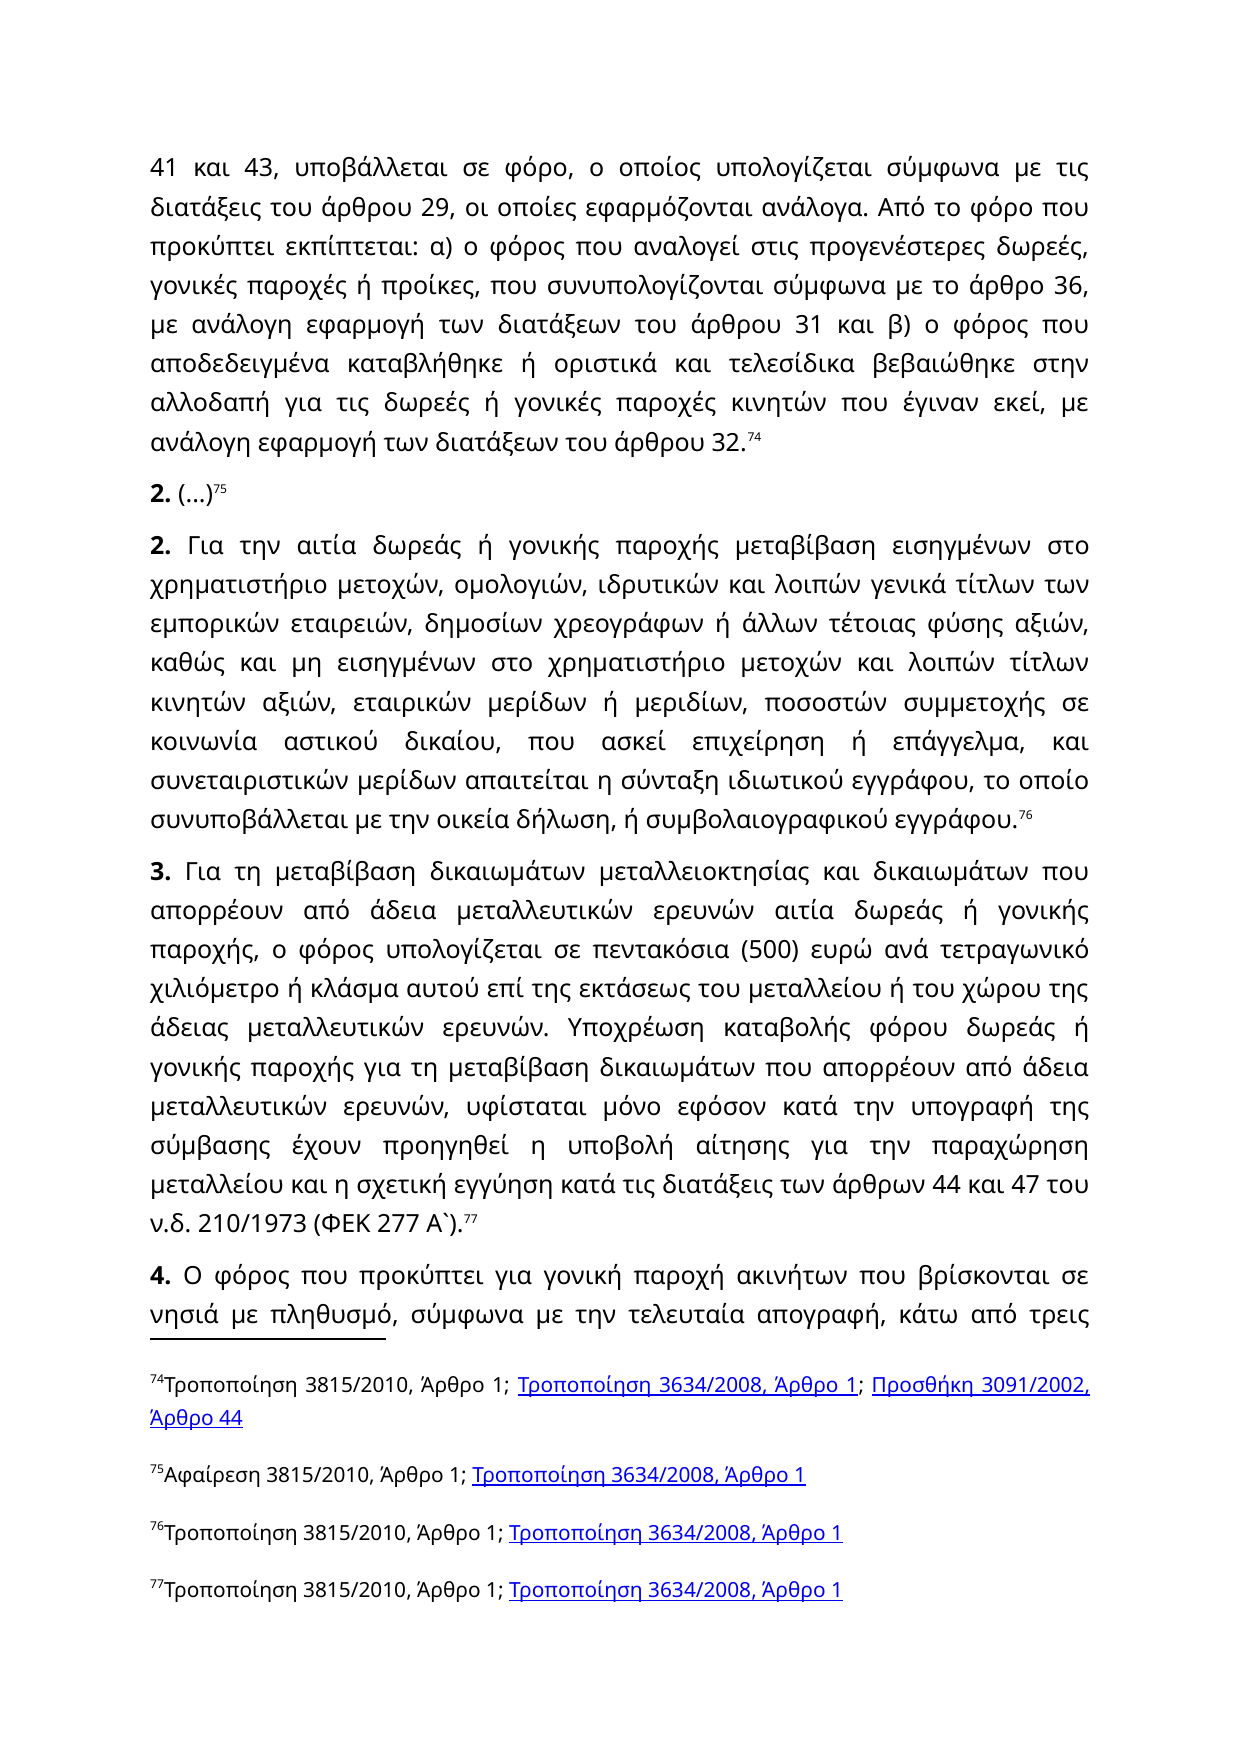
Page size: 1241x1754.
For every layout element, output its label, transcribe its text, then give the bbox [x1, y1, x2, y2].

text Τροποποίηση 3815/2010, Άρθρο 1; Τροποποίηση 3634/2008, Άρθρο 1 [150, 1518, 1090, 1546]
text Τροποποίηση 3815/2010, Άρθρο 1; Τροποποίηση 3634/2008, Άρθρο 1; Προσθήκη 3091/2002, Άρθρο 44 [150, 1370, 1090, 1431]
text 4. Ο φόρος που προκύπτει για γονική παροχή ακινήτων που βρίσκονται σε νησιά με πληθυσμό, σύμφωνα με την τελευταία απογραφή, κάτω από τρεις [150, 1257, 1090, 1331]
text 41 και 43, υποβάλλεται σε φόρο, ο οποίος υπολογίζεται σύμφωνα με τις διατάξεις του άρθρου 29, οι οποίες εφαρμόζονται ανάλογα. Από το φόρο που προκύπτει εκπίπτεται: α) ο φόρος που αναλογεί στις προγενέστερες δωρεές, γονικές παροχές ή προίκες, που συνυπολογίζονται σύμφωνα με το άρθρο 36, με ανάλογη εφαρμογή των διατάξεων του άρθρου 31 και β) ο φόρος που αποδεδειγμένα καταβλήθηκε ή οριστικά και τελεσίδικα βεβαιώθηκε στην αλλοδαπή για τις δωρεές ή γονικές παροχές κινητών που έγιναν εκεί, με ανάλογη εφαρμογή των διατάξεων του άρθρου 32. [150, 150, 1090, 458]
text Τροποποίηση 3815/2010, Άρθρο 1; Τροποποίηση 3634/2008, Άρθρο 1 [150, 1576, 1090, 1604]
text 2. Για την αιτία δωρεάς ή γονικής παροχής μεταβίβαση εισηγμένων στο χρηματιστήριο μετοχών, ομολογιών, ιδρυτικών και λοιπών γενικά τίτλων των εμπορικών εταιρειών, δημοσίων χρεογράφων ή άλλων τέτοιας φύσης αξιών, καθώς και μη εισηγμένων στο χρηματιστήριο μετοχών και λοιπών τίτλων κινητών αξιών, εταιρικών μερίδων ή μεριδίων, ποσοστών συμμετοχής σε κοινωνία αστικού δικαίου, που ασκεί επιχείρηση ή επάγγελμα, και συνεταιριστικών μερίδων απαιτείται η σύνταξη ιδιωτικού εγγράφου, το οποίο συνυποβάλλεται με την οικεία δήλωση, ή συμβολαιογραφικού εγγράφου. [150, 527, 1090, 836]
text Αφαίρεση 3815/2010, Άρθρο 1; Τροποποίηση 3634/2008, Άρθρο 1 [150, 1460, 1090, 1489]
text 2. (...) [150, 476, 1090, 510]
text 3. Για τη μεταβίβαση δικαιωμάτων μεταλλειοκτησίας και δικαιωμάτων που απορρέουν από άδεια μεταλλευτικών ερευνών αιτία δωρεάς ή γονικής παροχής, ο φόρος υπολογίζεται σε πεντακόσια (500) ευρώ ανά τετραγωνικό χιλιόμετρο ή κλάσμα αυτού επί της εκτάσεως του μεταλλείου ή του χώρου της άδειας μεταλλευτικών ερευνών. Υποχρέωση καταβολής φόρου δωρεάς ή γονικής παροχής για τη μεταβίβαση δικαιωμάτων που απορρέουν από άδεια μεταλλευτικών ερευνών, υφίσταται μόνο εφόσον κατά την υπογραφή της σύμβασης έχουν προηγηθεί η υποβολή αίτησης για την παραχώρηση μεταλλείου και η σχετική εγγύηση κατά τις διατάξεις των άρθρων 44 και 47 του ν.δ. 210/1973 (ΦΕΚ 277 Α`). [150, 853, 1090, 1240]
